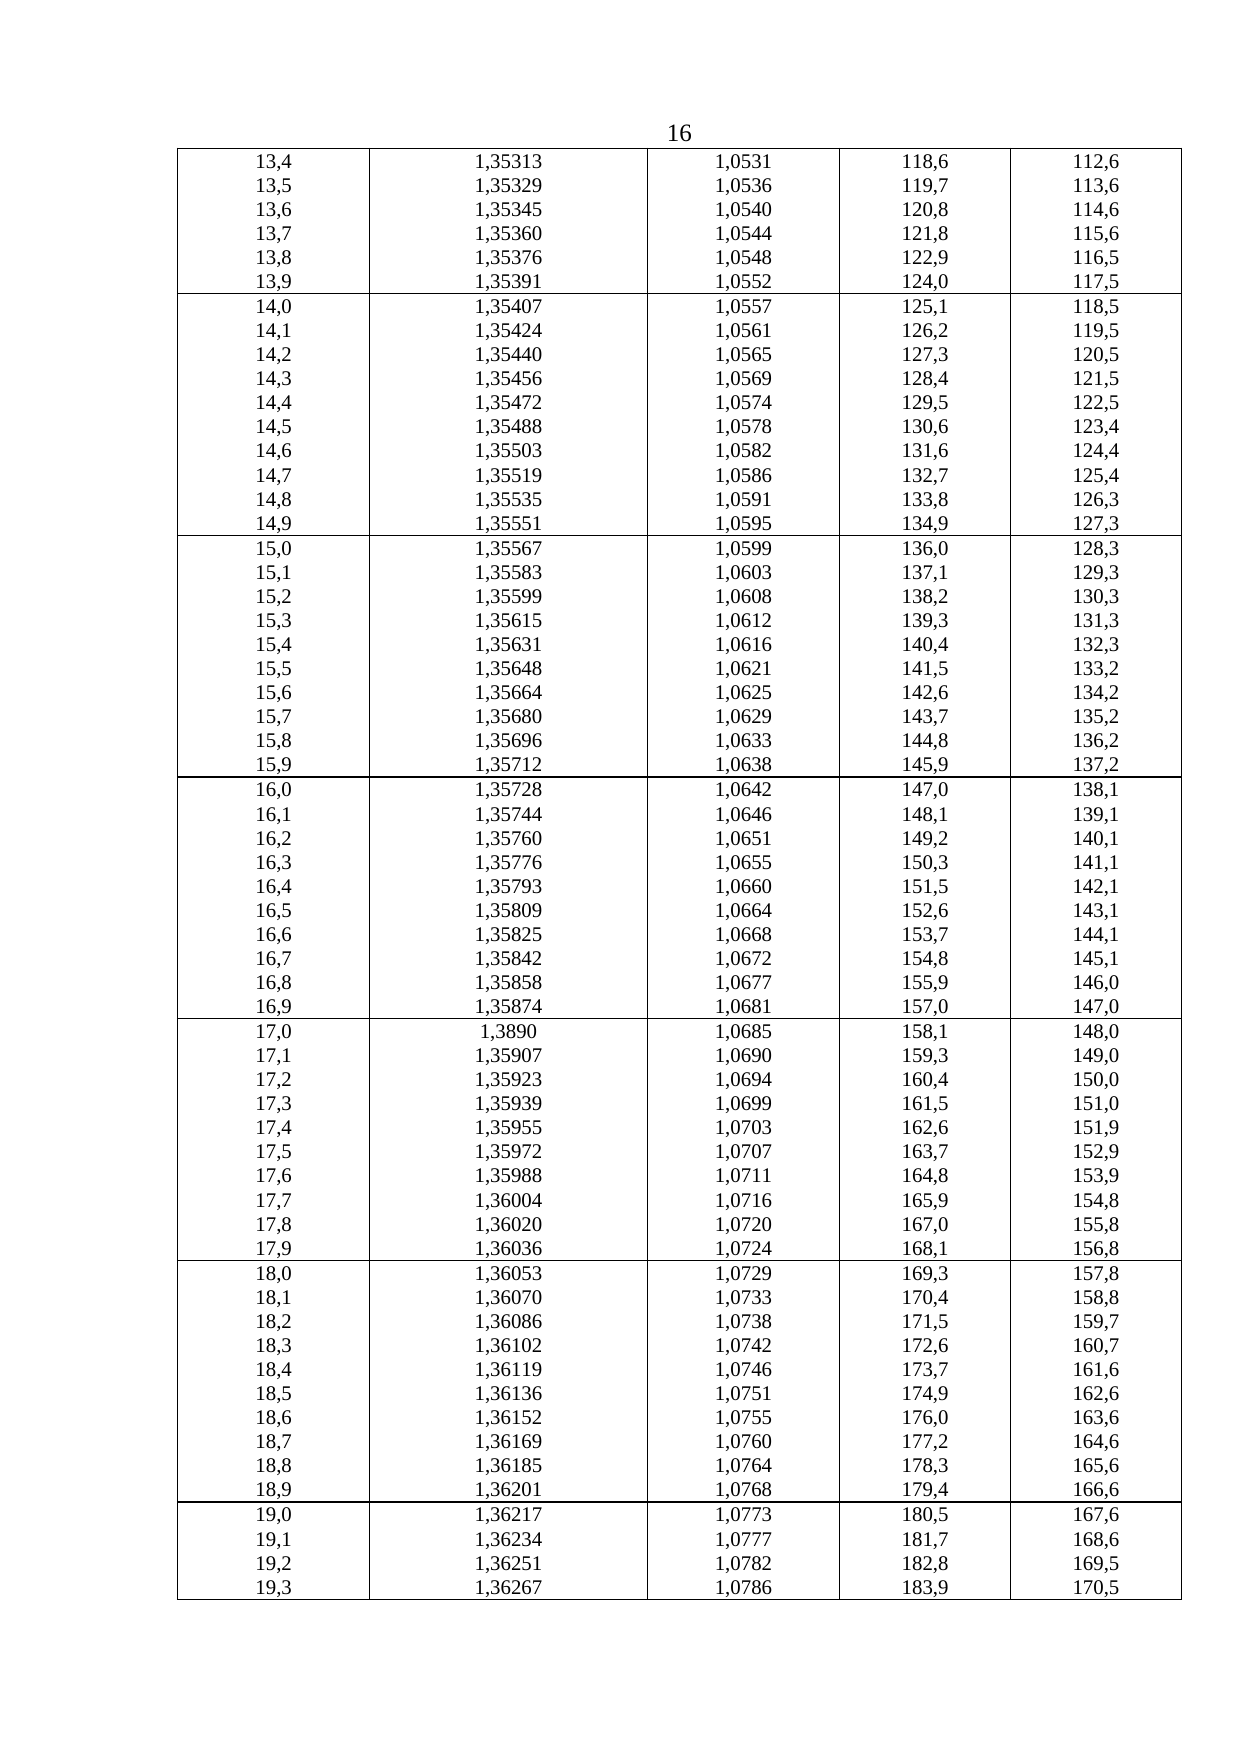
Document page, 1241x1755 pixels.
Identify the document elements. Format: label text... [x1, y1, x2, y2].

table_cell 16,0 16,1 16,2 16,3 16,4 16,5 16,6 16,7 16,8 16,9 [178, 778, 369, 1018]
table_cell 17,0 17,1 17,2 17,3 17,4 17,5 17,6 17,7 17,8 17,9 [178, 1019, 369, 1260]
table_cell 18,0 18,1 18,2 18,3 18,4 18,5 18,6 18,7 18,8 18,9 [178, 1261, 369, 1501]
table_cell 1,35313 1,35329 1,35345 1,35360 1,35376 1,35391 [370, 149, 647, 293]
table_cell 138,1 139,1 140,1 141,1 142,1 143,1 144,1 145,1 146,0 147,0 [1011, 778, 1181, 1018]
table_cell 136,0 137,1 138,2 139,3 140,4 141,5 142,6 143,7 144,8 145,9 [840, 536, 1010, 776]
table_cell 148,0 149,0 150,0 151,0 151,9 152,9 153,9 154,8 155,8 156,8 [1011, 1019, 1181, 1260]
table_cell 1,0729 1,0733 1,0738 1,0742 1,0746 1,0751 1,0755 1,0760 1,0764 1,0768 [648, 1261, 839, 1501]
table_cell 1,0642 1,0646 1,0651 1,0655 1,0660 1,0664 1,0668 1,0672 1,0677 1,0681 [648, 778, 839, 1018]
table_cell 1,36217 1,36234 1,36251 1,36267 [370, 1503, 647, 1599]
table_cell 1,0599 1,0603 1,0608 1,0612 1,0616 1,0621 1,0625 1,0629 1,0633 1,0638 [648, 536, 839, 776]
table_cell 167,6 168,6 169,5 170,5 [1011, 1503, 1181, 1599]
table_cell 19,0 19,1 19,2 19,3 [178, 1503, 369, 1599]
table_cell 14,0 14,1 14,2 14,3 14,4 14,5 14,6 14,7 14,8 14,9 [178, 294, 369, 535]
table_cell 112,6 113,6 114,6 115,6 116,5 117,5 [1011, 149, 1181, 293]
table_cell 118,6 119,7 120,8 121,8 122,9 124,0 [840, 149, 1010, 293]
table_cell 157,8 158,8 159,7 160,7 161,6 162,6 163,6 164,6 165,6 166,6 [1011, 1261, 1181, 1501]
table_cell 180,5 181,7 182,8 183,9 [840, 1503, 1010, 1599]
table_cell 128,3 129,3 130,3 131,3 132,3 133,2 134,2 135,2 136,2 137,2 [1011, 536, 1181, 776]
table_cell 13,4 13,5 13,6 13,7 13,8 13,9 [178, 149, 369, 293]
table_cell 1,0531 1,0536 1,0540 1,0544 1,0548 1,0552 [648, 149, 839, 293]
table_cell 1,35728 1,35744 1,35760 1,35776 1,35793 1,35809 1,35825 1,35842 1,35858 1,35874 [370, 778, 647, 1018]
table_cell 158,1 159,3 160,4 161,5 162,6 163,7 164,8 165,9 167,0 168,1 [840, 1019, 1010, 1260]
table_cell 125,1 126,2 127,3 128,4 129,5 130,6 131,6 132,7 133,8 134,9 [840, 294, 1010, 535]
table_cell 169,3 170,4 171,5 172,6 173,7 174,9 176,0 177,2 178,3 179,4 [840, 1261, 1010, 1501]
table_cell 1,0685 1,0690 1,0694 1,0699 1,0703 1,0707 1,0711 1,0716 1,0720 1,0724 [648, 1019, 839, 1260]
table_cell 1,36053 1,36070 1,36086 1,36102 1,36119 1,36136 1,36152 1,36169 1,36185 1,36201 [370, 1261, 647, 1501]
table_cell 1,0557 1,0561 1,0565 1,0569 1,0574 1,0578 1,0582 1,0586 1,0591 1,0595 [648, 294, 839, 535]
table_cell 1,3890 1,35907 1,35923 1,35939 1,35955 1,35972 1,35988 1,36004 1,36020 1,36036 [370, 1019, 647, 1260]
table_cell 1,35407 1,35424 1,35440 1,35456 1,35472 1,35488 1,35503 1,35519 1,35535 1,35551 [370, 294, 647, 535]
table_cell 1,0773 1,0777 1,0782 1,0786 [648, 1503, 839, 1599]
table_cell 147,0 148,1 149,2 150,3 151,5 152,6 153,7 154,8 155,9 157,0 [840, 778, 1010, 1018]
table_cell 15,0 15,1 15,2 15,3 15,4 15,5 15,6 15,7 15,8 15,9 [178, 536, 369, 776]
table_cell 118,5 119,5 120,5 121,5 122,5 123,4 124,4 125,4 126,3 127,3 [1011, 294, 1181, 535]
table_cell 1,35567 1,35583 1,35599 1,35615 1,35631 1,35648 1,35664 1,35680 1,35696 1,35712 [370, 536, 647, 776]
